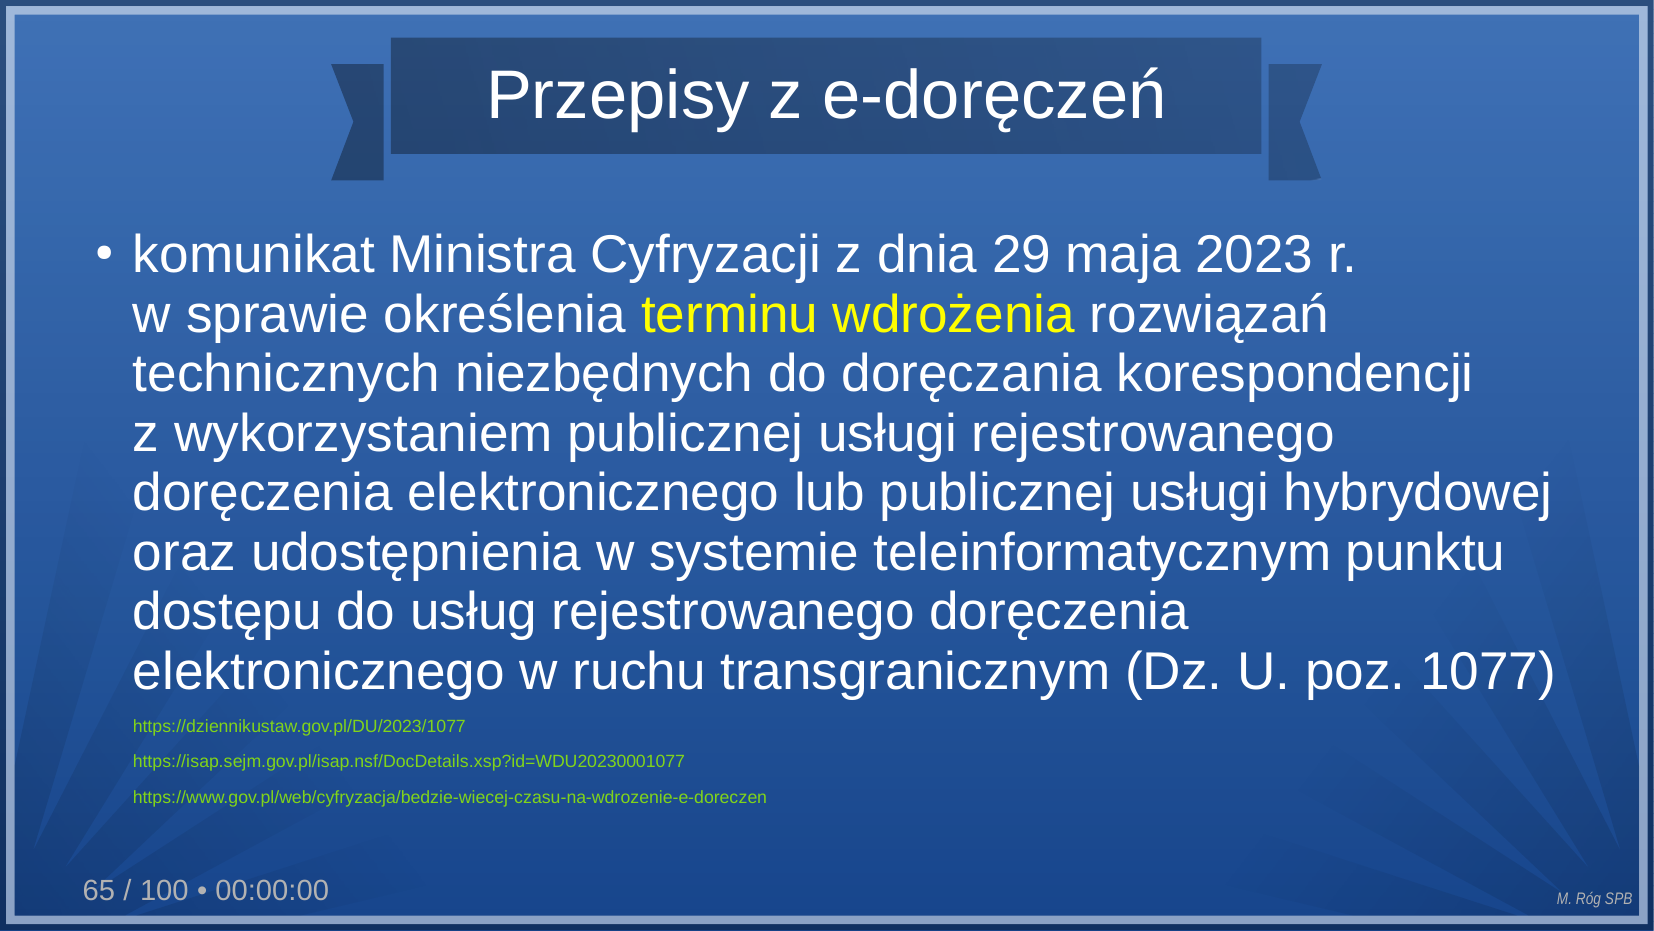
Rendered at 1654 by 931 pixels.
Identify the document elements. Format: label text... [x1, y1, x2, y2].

title Przepisy z e-doręczeń [389, 35, 1264, 154]
list komunikat Ministra Cyfryzacji z dnia 29 maja 2023 r. w sprawie określenia terminu wdrożenia rozwiązań technicznych niezbędnych do doręczania korespondencji z wykorzystaniem publicznej usługi rejestrowanego doręczenia elektronicznego lub publicznej usługi hybrydowej oraz udostępnienia w systemie teleinformatycznym punktu dostępu do usług rejestrowanego doręczenia elektronicznego w ruchu transgranicznym (Dz. U. poz. 1077) https://dziennikustaw.gov.pl/DU/2023/1077 https://isap.sejm.gov.pl/isap.nsf/DocDetails.xsp?id=WDU20230001077 https://www.gov.pl/web/cyfryzacja/bedzie-wiecej-czasu-na-wdrozenie-e-doreczen [82, 224, 1571, 848]
